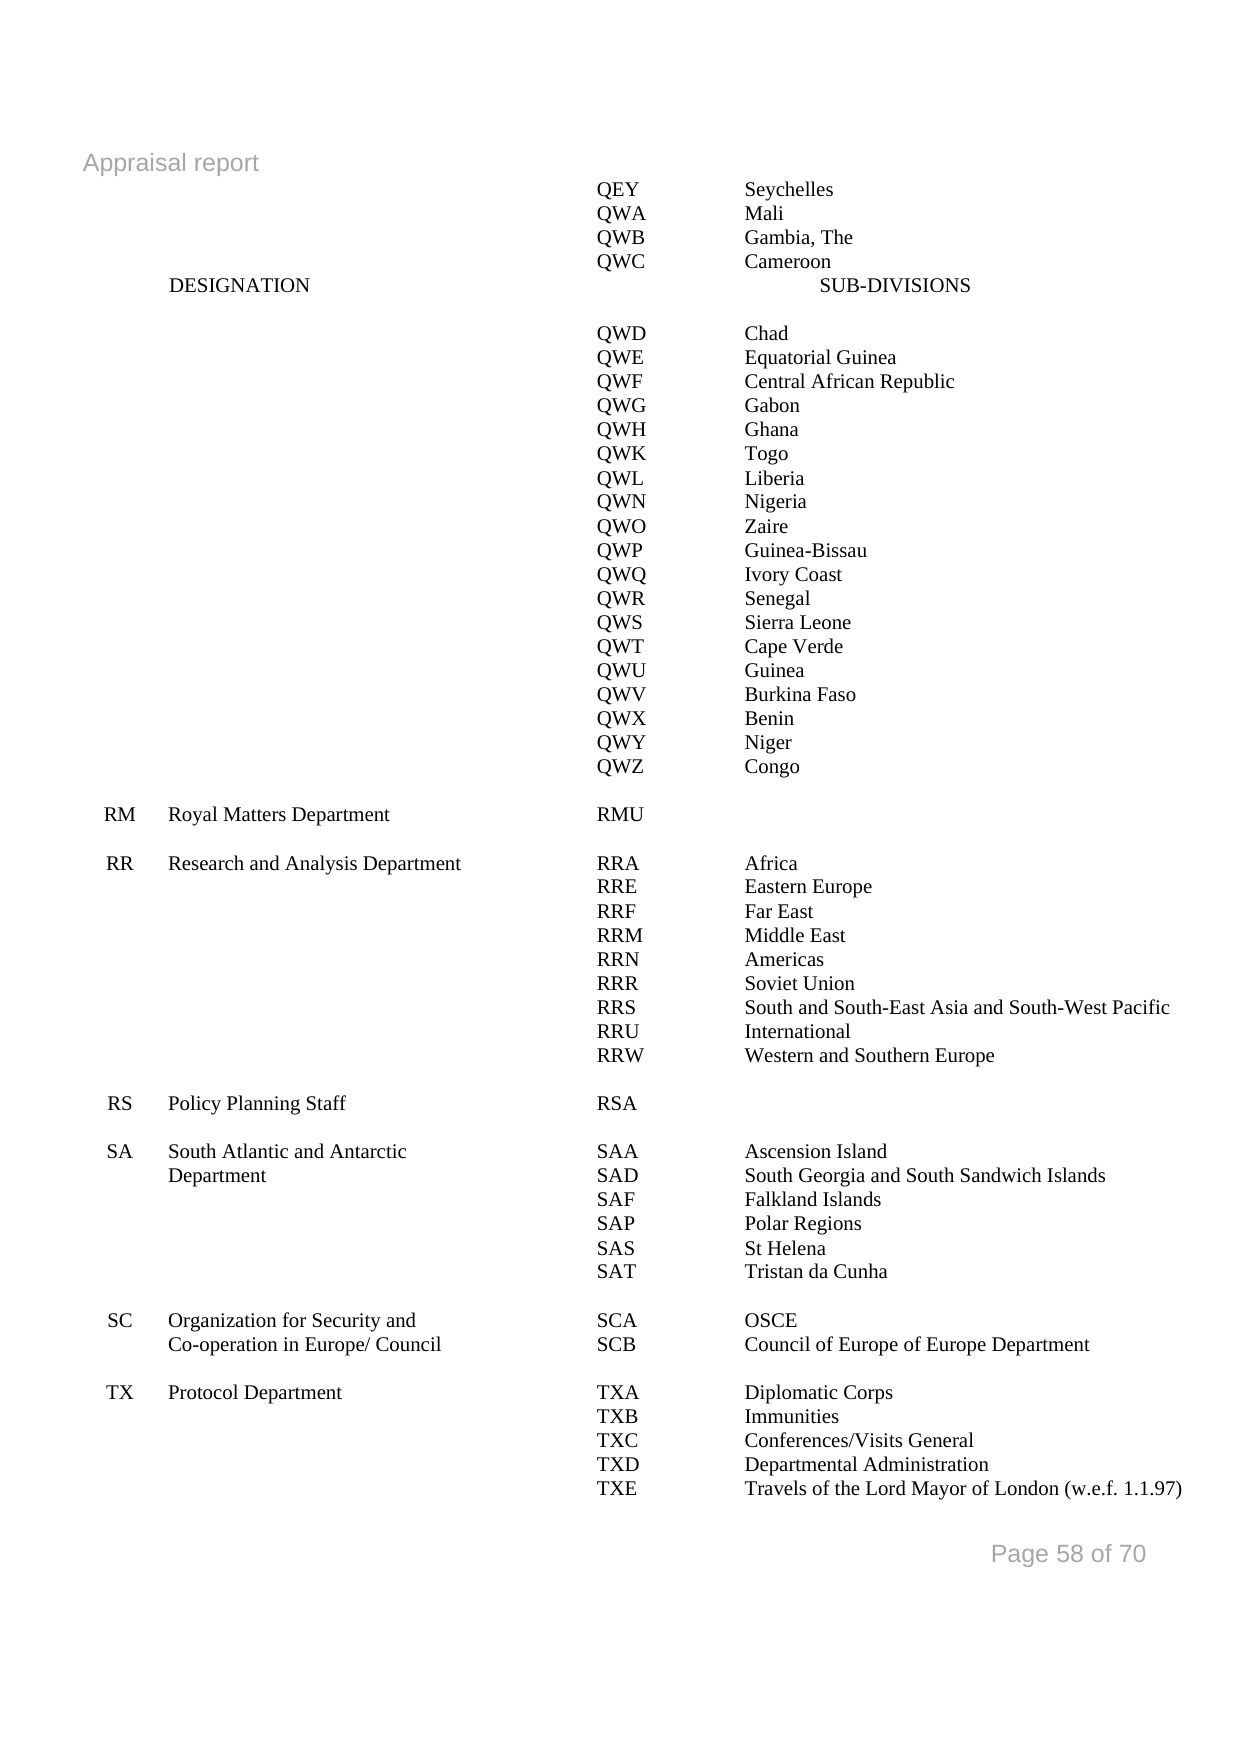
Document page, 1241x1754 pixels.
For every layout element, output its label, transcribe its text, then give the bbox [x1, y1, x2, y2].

table_cell [733, 1356, 1205, 1380]
table_cell RRF [585, 899, 733, 923]
table_cell Benin [733, 706, 1205, 730]
table_cell Far East [733, 899, 1205, 923]
table_cell [83, 586, 157, 610]
table_cell [496, 490, 585, 513]
table_cell [585, 778, 733, 802]
table_cell [157, 995, 496, 1019]
table_cell Council of Europe of Europe Department [733, 1332, 1205, 1356]
table_cell Immunities [733, 1404, 1205, 1428]
table_cell [496, 225, 585, 249]
table_cell [496, 1356, 585, 1380]
table_cell QWR [585, 586, 733, 610]
table_cell [496, 754, 585, 778]
table_cell [496, 1260, 585, 1283]
table_cell [496, 706, 585, 730]
table_cell RRN [585, 947, 733, 971]
table_cell [157, 730, 496, 754]
table_cell [157, 1428, 496, 1452]
table_cell QWO [585, 514, 733, 538]
table_cell [157, 1115, 496, 1139]
table_cell [157, 1235, 496, 1259]
table_cell Co-operation in Europe/ Council [157, 1332, 496, 1356]
table_cell [496, 730, 585, 754]
table_cell [496, 1211, 585, 1235]
table_cell [157, 514, 496, 538]
table_cell [157, 1187, 496, 1211]
table_cell [83, 393, 157, 417]
table_cell Cape Verde [733, 634, 1205, 658]
table_cell QWP [585, 538, 733, 562]
table_cell Togo [733, 441, 1205, 465]
table_cell [157, 345, 496, 369]
table_cell Ascension Island [733, 1139, 1205, 1163]
table_cell [496, 465, 585, 489]
table_cell [157, 393, 496, 417]
table_cell RRA [585, 850, 733, 874]
table_cell [157, 947, 496, 971]
table_cell [585, 1115, 733, 1139]
table_cell Research and Analysis Department [157, 850, 496, 874]
table_cell Falkland Islands [733, 1187, 1205, 1211]
table_cell Policy Planning Staff [157, 1091, 496, 1115]
table_cell [496, 1067, 585, 1091]
table_cell QWH [585, 417, 733, 441]
table_cell [496, 850, 585, 874]
table_cell [496, 1139, 585, 1163]
table_cell Organization for Security and [157, 1308, 496, 1332]
table_cell [496, 1308, 585, 1332]
table_cell RSA [585, 1091, 733, 1115]
table_cell QWE [585, 345, 733, 369]
table_cell [496, 947, 585, 971]
table_cell SUB-DIVISIONS [585, 274, 1205, 321]
table_cell [83, 947, 157, 971]
table_cell [83, 1067, 157, 1091]
table_cell Chad [733, 321, 1205, 345]
table_cell Equatorial Guinea [733, 345, 1205, 369]
table_cell RMU [585, 802, 733, 826]
table_cell TXE [585, 1476, 733, 1500]
table_cell Conferences/Visits General [733, 1428, 1205, 1452]
table_cell SAP [585, 1211, 733, 1235]
table_cell [157, 201, 496, 225]
table_cell [157, 562, 496, 586]
table_cell SAT [585, 1260, 733, 1283]
table_cell SAD [585, 1163, 733, 1187]
table_cell [83, 1235, 157, 1259]
table_cell [157, 706, 496, 730]
table_cell Cameroon [733, 249, 1205, 273]
table_cell Diplomatic Corps [733, 1380, 1205, 1404]
table_cell [83, 201, 157, 225]
table_cell [83, 899, 157, 923]
table_cell [496, 441, 585, 465]
table_cell [496, 1284, 585, 1308]
table_cell Western and Southern Europe [733, 1043, 1205, 1067]
table_cell [157, 321, 496, 345]
table_cell [496, 1043, 585, 1067]
table_cell TXD [585, 1452, 733, 1476]
table_cell [157, 1043, 496, 1067]
table_cell Guinea-Bissau [733, 538, 1205, 562]
table_cell Guinea [733, 658, 1205, 682]
table_cell [83, 514, 157, 538]
table_cell DESIGNATION [83, 274, 496, 321]
table_cell QWK [585, 441, 733, 465]
table_cell [157, 225, 496, 249]
table_cell Liberia [733, 465, 1205, 489]
table_cell RR [83, 850, 157, 874]
table_cell QWQ [585, 562, 733, 586]
table_cell [496, 682, 585, 706]
table_cell [83, 754, 157, 778]
table_cell Ivory Coast [733, 562, 1205, 586]
table_cell OSCE [733, 1308, 1205, 1332]
table_cell [83, 1043, 157, 1067]
table_cell [83, 321, 157, 345]
table_cell RRR [585, 971, 733, 995]
table_cell [585, 826, 733, 850]
table_cell QWN [585, 490, 733, 513]
table_cell [83, 1332, 157, 1356]
table_cell [733, 1067, 1205, 1091]
table_cell Congo [733, 754, 1205, 778]
table_cell TX [83, 1380, 157, 1404]
table_cell [496, 249, 585, 273]
table_cell [83, 345, 157, 369]
table_cell [157, 971, 496, 995]
table_cell RM [83, 802, 157, 826]
table_cell RRM [585, 923, 733, 947]
table_cell [83, 465, 157, 489]
table_cell [157, 538, 496, 562]
table_cell [157, 490, 496, 513]
table_cell [83, 1452, 157, 1476]
table_cell [83, 610, 157, 634]
table_cell [83, 1476, 157, 1500]
table_cell [496, 1332, 585, 1356]
table_cell Soviet Union [733, 971, 1205, 995]
table_cell [83, 995, 157, 1019]
table_cell [585, 1284, 733, 1308]
table_cell [496, 899, 585, 923]
table_cell QWX [585, 706, 733, 730]
table_cell [83, 249, 157, 273]
table_cell South Georgia and South Sandwich Islands [733, 1163, 1205, 1187]
table_cell [157, 682, 496, 706]
table_cell Seychelles [733, 177, 1205, 201]
table_cell Eastern Europe [733, 875, 1205, 898]
table_cell [83, 1260, 157, 1283]
table_cell TXC [585, 1428, 733, 1452]
table_cell Travels of the Lord Mayor of London (w.e.f. 1.1.97) [733, 1476, 1205, 1500]
table_cell Sierra Leone [733, 610, 1205, 634]
table_cell [496, 201, 585, 225]
table_cell Ghana [733, 417, 1205, 441]
table_cell [496, 1235, 585, 1259]
table_cell [496, 1187, 585, 1211]
table_cell [496, 1115, 585, 1139]
table_cell QWA [585, 201, 733, 225]
table_cell [496, 610, 585, 634]
table_cell [496, 1091, 585, 1115]
table_cell Senegal [733, 586, 1205, 610]
table_cell [496, 562, 585, 586]
table_cell SAA [585, 1139, 733, 1163]
table_cell [83, 634, 157, 658]
table_cell [496, 1019, 585, 1043]
table_cell SAF [585, 1187, 733, 1211]
table_cell [157, 465, 496, 489]
table_cell [157, 1260, 496, 1283]
table_cell RS [83, 1091, 157, 1115]
table_cell [496, 1428, 585, 1452]
table_cell [157, 1452, 496, 1476]
table_cell [157, 875, 496, 898]
table_cell St Helena [733, 1235, 1205, 1259]
table_cell [83, 778, 157, 802]
table_cell [496, 826, 585, 850]
table_cell Americas [733, 947, 1205, 971]
table_cell [496, 1404, 585, 1428]
table_cell [83, 730, 157, 754]
table_cell [83, 658, 157, 682]
table_cell [157, 1356, 496, 1380]
table_cell [83, 562, 157, 586]
table_cell Niger [733, 730, 1205, 754]
table_cell [496, 177, 585, 201]
table_cell RRU [585, 1019, 733, 1043]
table_cell [157, 778, 496, 802]
table_cell [157, 1476, 496, 1500]
table_cell [83, 1163, 157, 1187]
table_cell [496, 971, 585, 995]
table_cell [83, 923, 157, 947]
table_cell Protocol Department [157, 1380, 496, 1404]
table_cell QWD [585, 321, 733, 345]
table_cell South Atlantic and Antarctic [157, 1139, 496, 1163]
table_cell QWZ [585, 754, 733, 778]
table_cell [83, 441, 157, 465]
table_cell Africa [733, 850, 1205, 874]
table_cell QWS [585, 610, 733, 634]
table_cell QWL [585, 465, 733, 489]
table_cell Nigeria [733, 490, 1205, 513]
table_cell SCA [585, 1308, 733, 1332]
table_cell QWB [585, 225, 733, 249]
table_cell QWU [585, 658, 733, 682]
table_cell [83, 1284, 157, 1308]
table_cell [733, 826, 1205, 850]
table_cell SC [83, 1308, 157, 1332]
table_cell [157, 249, 496, 273]
table_cell [83, 1404, 157, 1428]
table_cell [157, 754, 496, 778]
table_cell [496, 923, 585, 947]
table_cell [496, 369, 585, 393]
table_cell South and South-East Asia and South-West Pacific [733, 995, 1205, 1019]
table_cell RRE [585, 875, 733, 898]
table_cell [83, 369, 157, 393]
table_cell [733, 1284, 1205, 1308]
table_cell QWV [585, 682, 733, 706]
table_cell [496, 658, 585, 682]
table_cell [157, 826, 496, 850]
table_cell [496, 1452, 585, 1476]
table_cell [496, 1163, 585, 1187]
table_cell [585, 1356, 733, 1380]
table_cell RRW [585, 1043, 733, 1067]
table_cell QWF [585, 369, 733, 393]
table_cell TXB [585, 1404, 733, 1428]
table_cell [83, 706, 157, 730]
table_cell [496, 393, 585, 417]
table_cell [83, 1019, 157, 1043]
table_cell [83, 875, 157, 898]
table_cell [496, 514, 585, 538]
table_cell [157, 634, 496, 658]
table_cell [496, 634, 585, 658]
table_cell [157, 417, 496, 441]
table_cell International [733, 1019, 1205, 1043]
table_cell [733, 802, 1205, 826]
table_cell QWG [585, 393, 733, 417]
table_cell SCB [585, 1332, 733, 1356]
table_cell [496, 321, 585, 345]
table_cell Gabon [733, 393, 1205, 417]
table_cell Gambia, The [733, 225, 1205, 249]
table_cell Zaire [733, 514, 1205, 538]
table_cell RRS [585, 995, 733, 1019]
table_cell TXA [585, 1380, 733, 1404]
table_cell Tristan da Cunha [733, 1260, 1205, 1283]
table_cell [157, 899, 496, 923]
table_cell [157, 1067, 496, 1091]
table_cell QWC [585, 249, 733, 273]
table_cell Royal Matters Department [157, 802, 496, 826]
table_cell [157, 1284, 496, 1308]
table_cell [83, 1428, 157, 1452]
table_cell [496, 1380, 585, 1404]
table_cell [157, 177, 496, 201]
table_cell [157, 441, 496, 465]
table_cell [157, 586, 496, 610]
table_cell Middle East [733, 923, 1205, 947]
table_cell [496, 995, 585, 1019]
table_cell [496, 802, 585, 826]
table_cell Departmental Administration [733, 1452, 1205, 1476]
table_cell [83, 1356, 157, 1380]
table_cell [83, 538, 157, 562]
table_cell [157, 923, 496, 947]
table_cell QWT [585, 634, 733, 658]
table_cell [83, 1187, 157, 1211]
table_cell [83, 826, 157, 850]
table_cell [83, 177, 157, 201]
table_cell [83, 225, 157, 249]
table_cell [83, 1211, 157, 1235]
table_cell [157, 1019, 496, 1043]
table_cell [157, 658, 496, 682]
table_cell Mali [733, 201, 1205, 225]
table_cell [496, 538, 585, 562]
table_cell [496, 778, 585, 802]
table_cell [83, 417, 157, 441]
table_cell SA [83, 1139, 157, 1163]
table_cell [733, 778, 1205, 802]
table_cell [157, 1404, 496, 1428]
table_cell Central African Republic [733, 369, 1205, 393]
table_cell [496, 417, 585, 441]
table_cell [83, 971, 157, 995]
table_cell Burkina Faso [733, 682, 1205, 706]
table_cell QEY [585, 177, 733, 201]
table_cell [496, 274, 585, 321]
table_cell SAS [585, 1235, 733, 1259]
table_cell QWY [585, 730, 733, 754]
table_cell [157, 1211, 496, 1235]
table_cell Department [157, 1163, 496, 1187]
table_cell [733, 1115, 1205, 1139]
table_cell [496, 1476, 585, 1500]
table_cell [496, 586, 585, 610]
table_cell [585, 1067, 733, 1091]
table_cell [83, 1115, 157, 1139]
table_cell [83, 682, 157, 706]
table_cell [733, 1091, 1205, 1115]
table_cell Polar Regions [733, 1211, 1205, 1235]
table_cell [157, 610, 496, 634]
table_cell [83, 490, 157, 513]
table_cell [496, 345, 585, 369]
table_cell [496, 875, 585, 898]
table_cell [157, 369, 496, 393]
